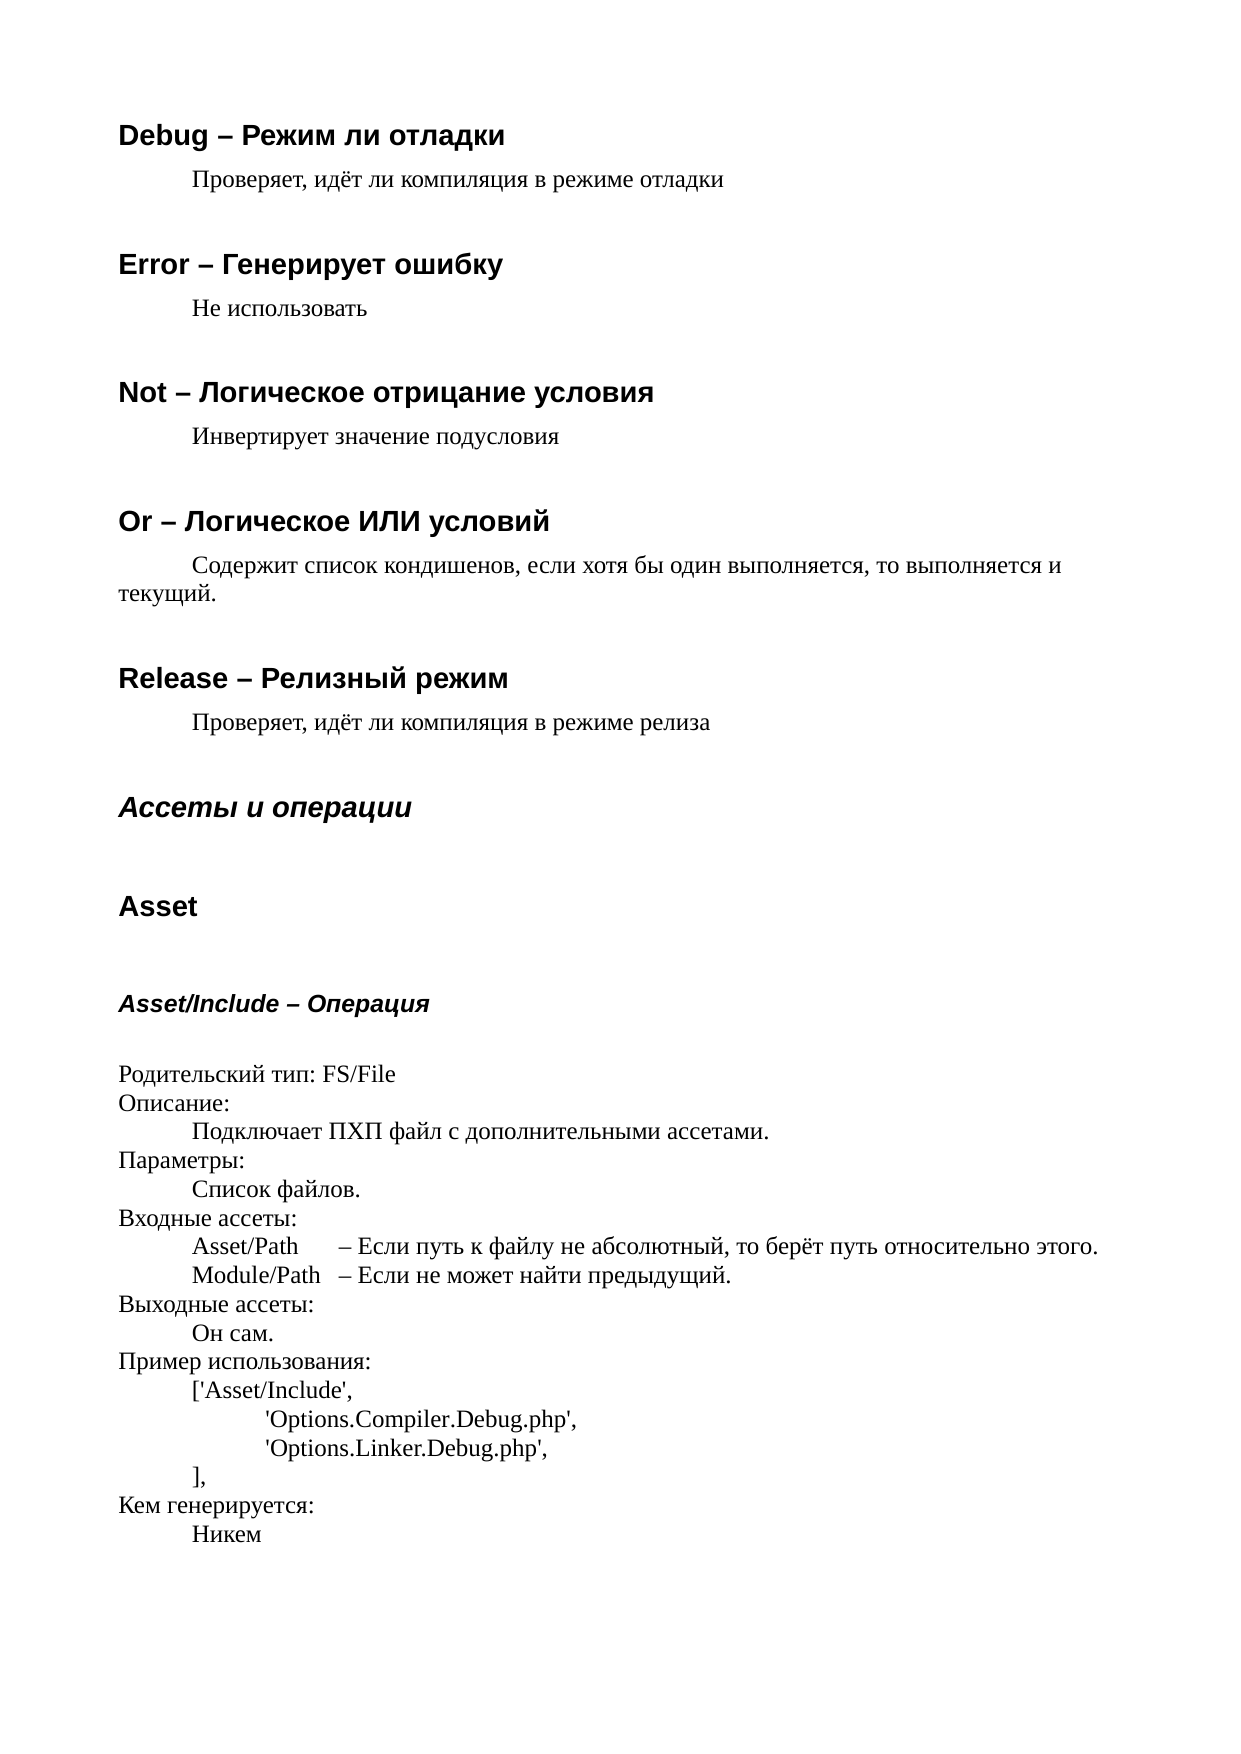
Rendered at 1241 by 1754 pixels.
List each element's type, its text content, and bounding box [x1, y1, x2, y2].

text Не использовать [118, 293, 1122, 321]
text Никем [118, 1519, 1122, 1548]
text Он сам. [118, 1318, 1122, 1346]
text Кем генерируется: [118, 1490, 1122, 1519]
subtitle Ассеты и операции [118, 789, 1122, 823]
subtitle Error – Генерирует ошибку [118, 247, 1122, 280]
subtitle Or – Логическое ИЛИ условий [118, 504, 1122, 537]
text Родительский тип: FS/File [118, 1059, 1122, 1088]
text ], [118, 1461, 1122, 1490]
text Инвертирует значение подусловия [118, 421, 1122, 450]
text Выходные ассеты: [118, 1289, 1122, 1318]
text Описание: [118, 1088, 1122, 1116]
subtitle Debug – Режим ли отладки [118, 118, 1122, 152]
subtitle Release – Релизный режим [118, 661, 1122, 694]
text Подключает ПХП файл с дополнительными ассетами. [118, 1116, 1122, 1145]
text 'Options.Compiler.Debug.php', [118, 1404, 1122, 1433]
subtitle Asset [118, 889, 1122, 923]
subtitle Asset/Include – Операция [118, 989, 1122, 1018]
text ['Asset/Include', [118, 1375, 1122, 1404]
text Проверяет, идёт ли компиляция в режиме отладки [118, 164, 1122, 193]
text Пример использования: [118, 1346, 1122, 1375]
text 'Options.Linker.Debug.php', [118, 1433, 1122, 1461]
text Входные ассеты: [118, 1203, 1122, 1231]
text Содержит список кондишенов, если хотя бы один выполняется, то выполняется и текущий. [118, 550, 1122, 607]
subtitle Not – Логическое отрицание условия [118, 375, 1122, 409]
text Module/Path – Если не может найти предыдущий. [118, 1260, 1122, 1289]
text Проверяет, идёт ли компиляция в режиме релиза [118, 707, 1122, 736]
text Asset/Path – Если путь к файлу не абсолютный, то берёт путь относительно этого. [118, 1231, 1122, 1260]
text Список файлов. [118, 1174, 1122, 1203]
text Параметры: [118, 1145, 1122, 1174]
